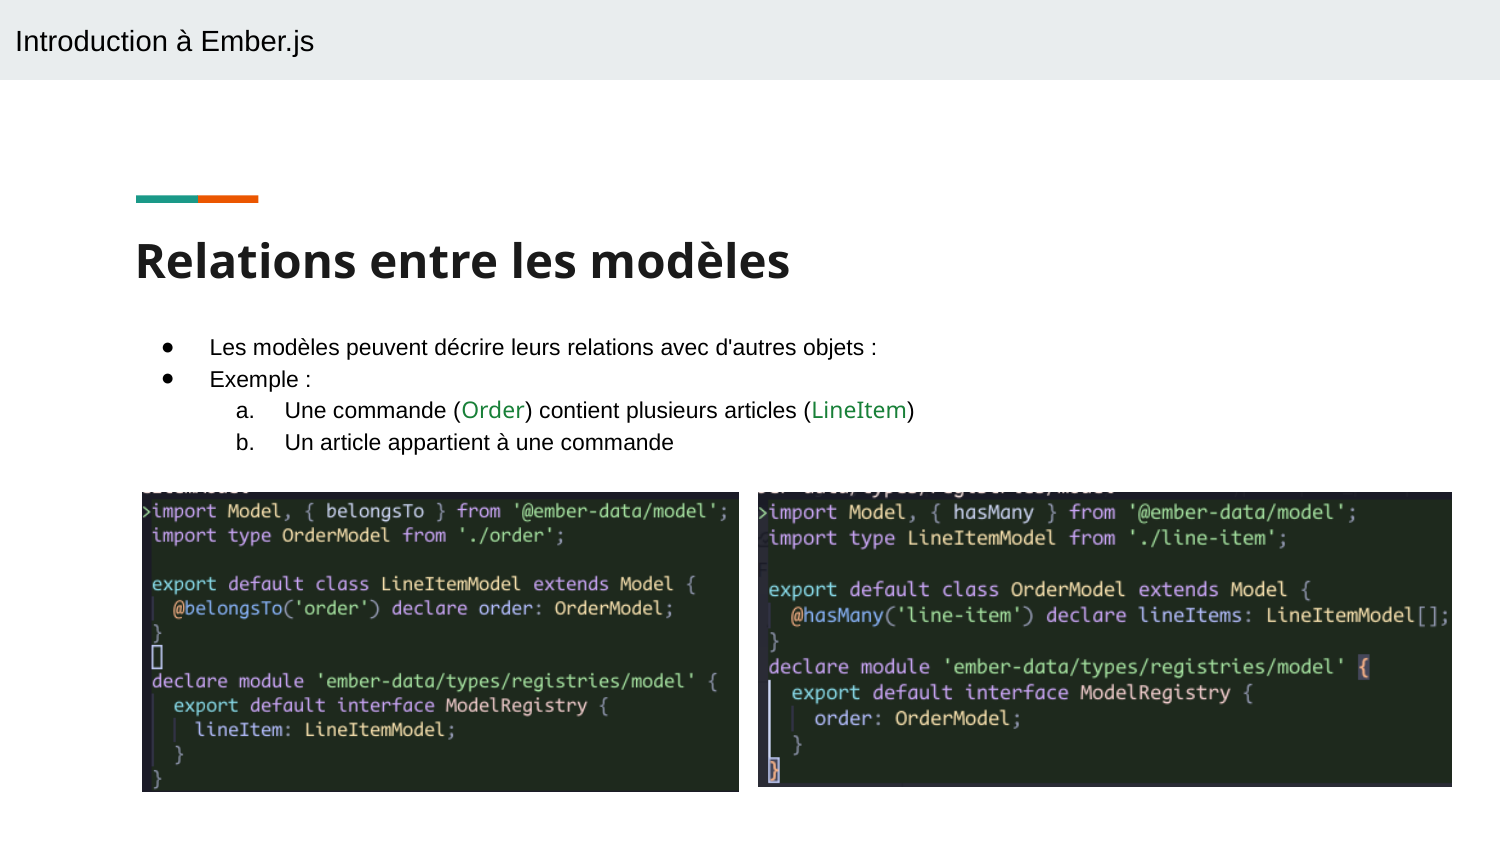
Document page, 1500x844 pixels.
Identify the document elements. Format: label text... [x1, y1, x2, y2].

picture [758, 492, 1452, 787]
list Les modèles peuvent décrire leurs relations avec d'autres objets : Exemple : Une commande (Order) contient plusieurs articles (LineItem) Un article appartient à une commande [119, 313, 1381, 810]
picture [142, 492, 739, 792]
title Relations entre les modèles [119, 216, 1381, 305]
